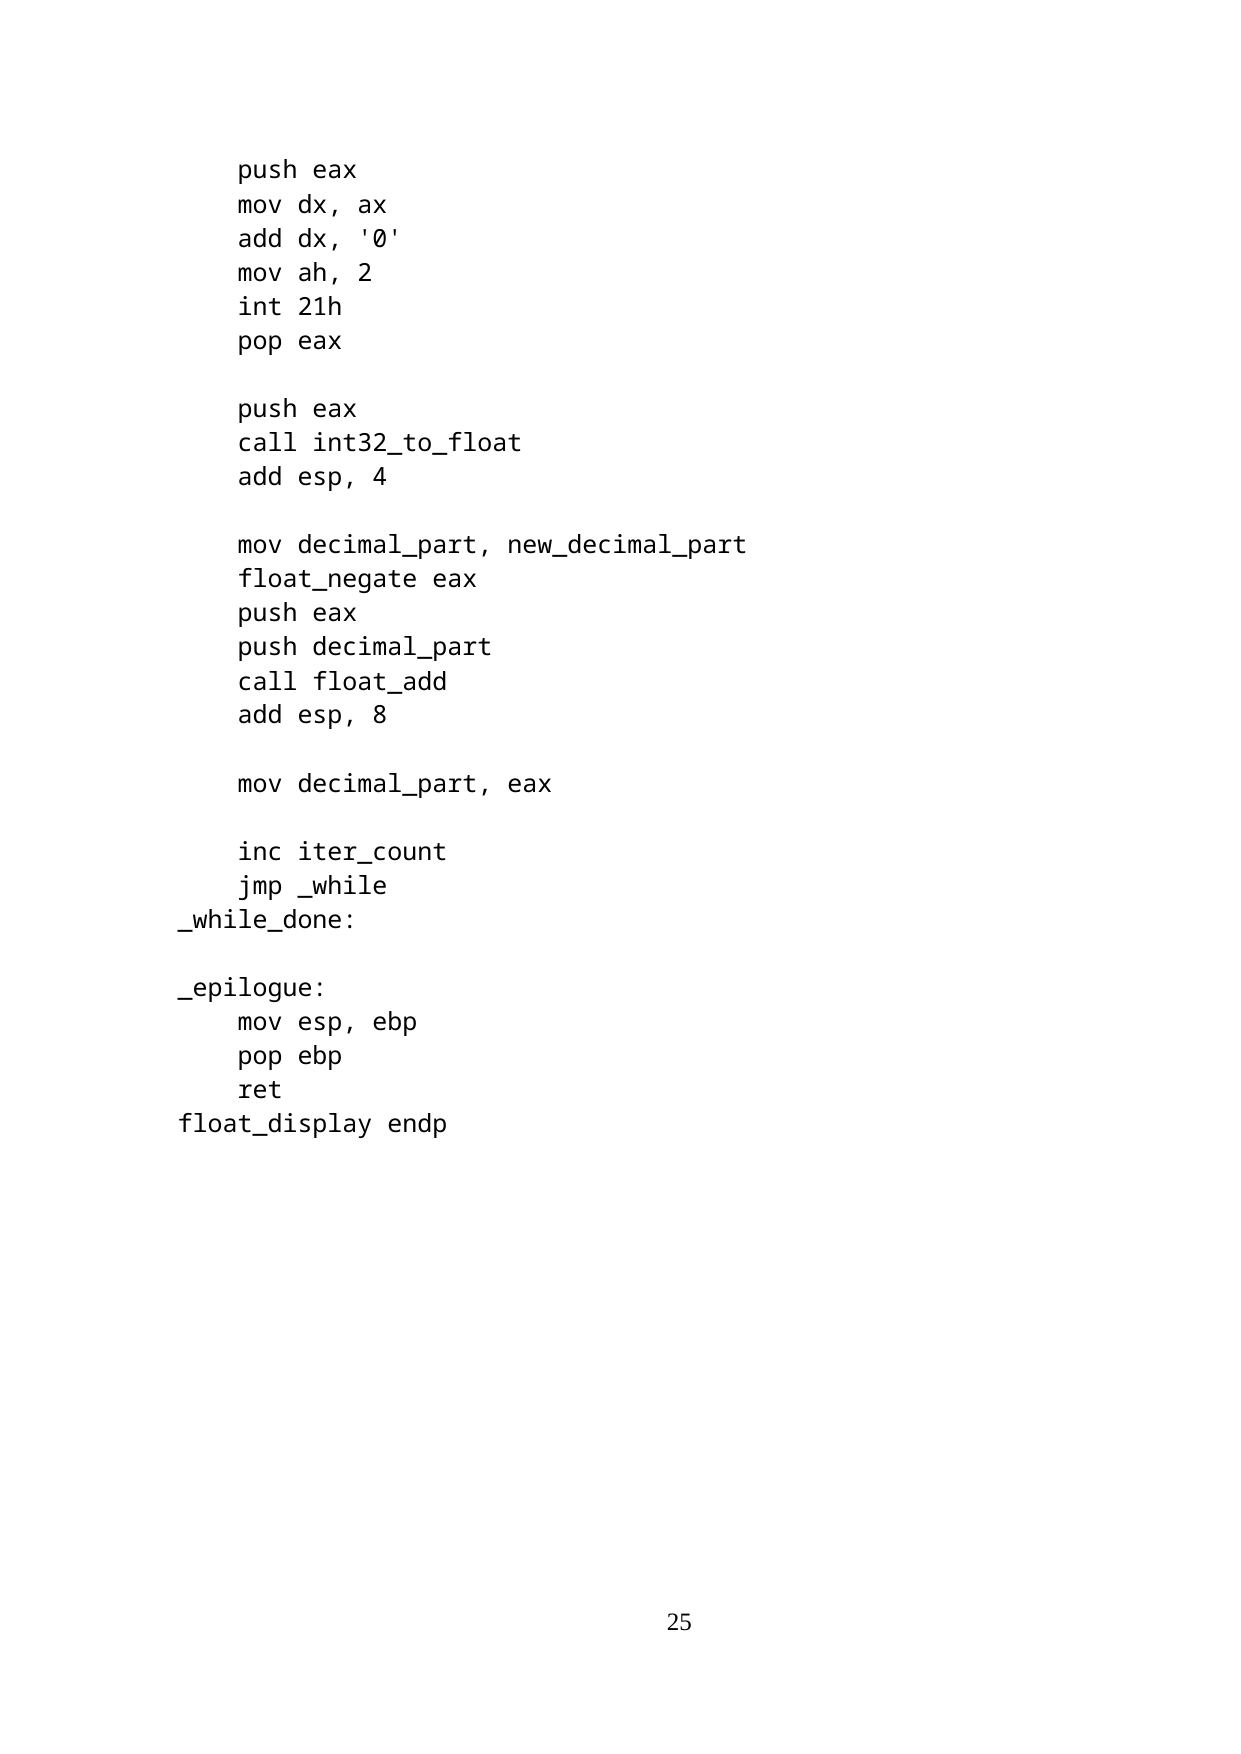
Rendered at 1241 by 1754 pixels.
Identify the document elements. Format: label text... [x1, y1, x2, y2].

table_header push eax mov dx, ax add dx, '0' mov ah, 2 int 21h pop eax push eax call int32_to_float add esp, 4 mov decimal_part, new_decimal_part float_negate eax push eax push decimal_part call float_add add esp, 8 mov decimal_part, eax inc iter_count jmp _while _while_done: _epilogue: mov esp, ebp pop ebp ret float_display endp [177, 118, 1181, 1140]
